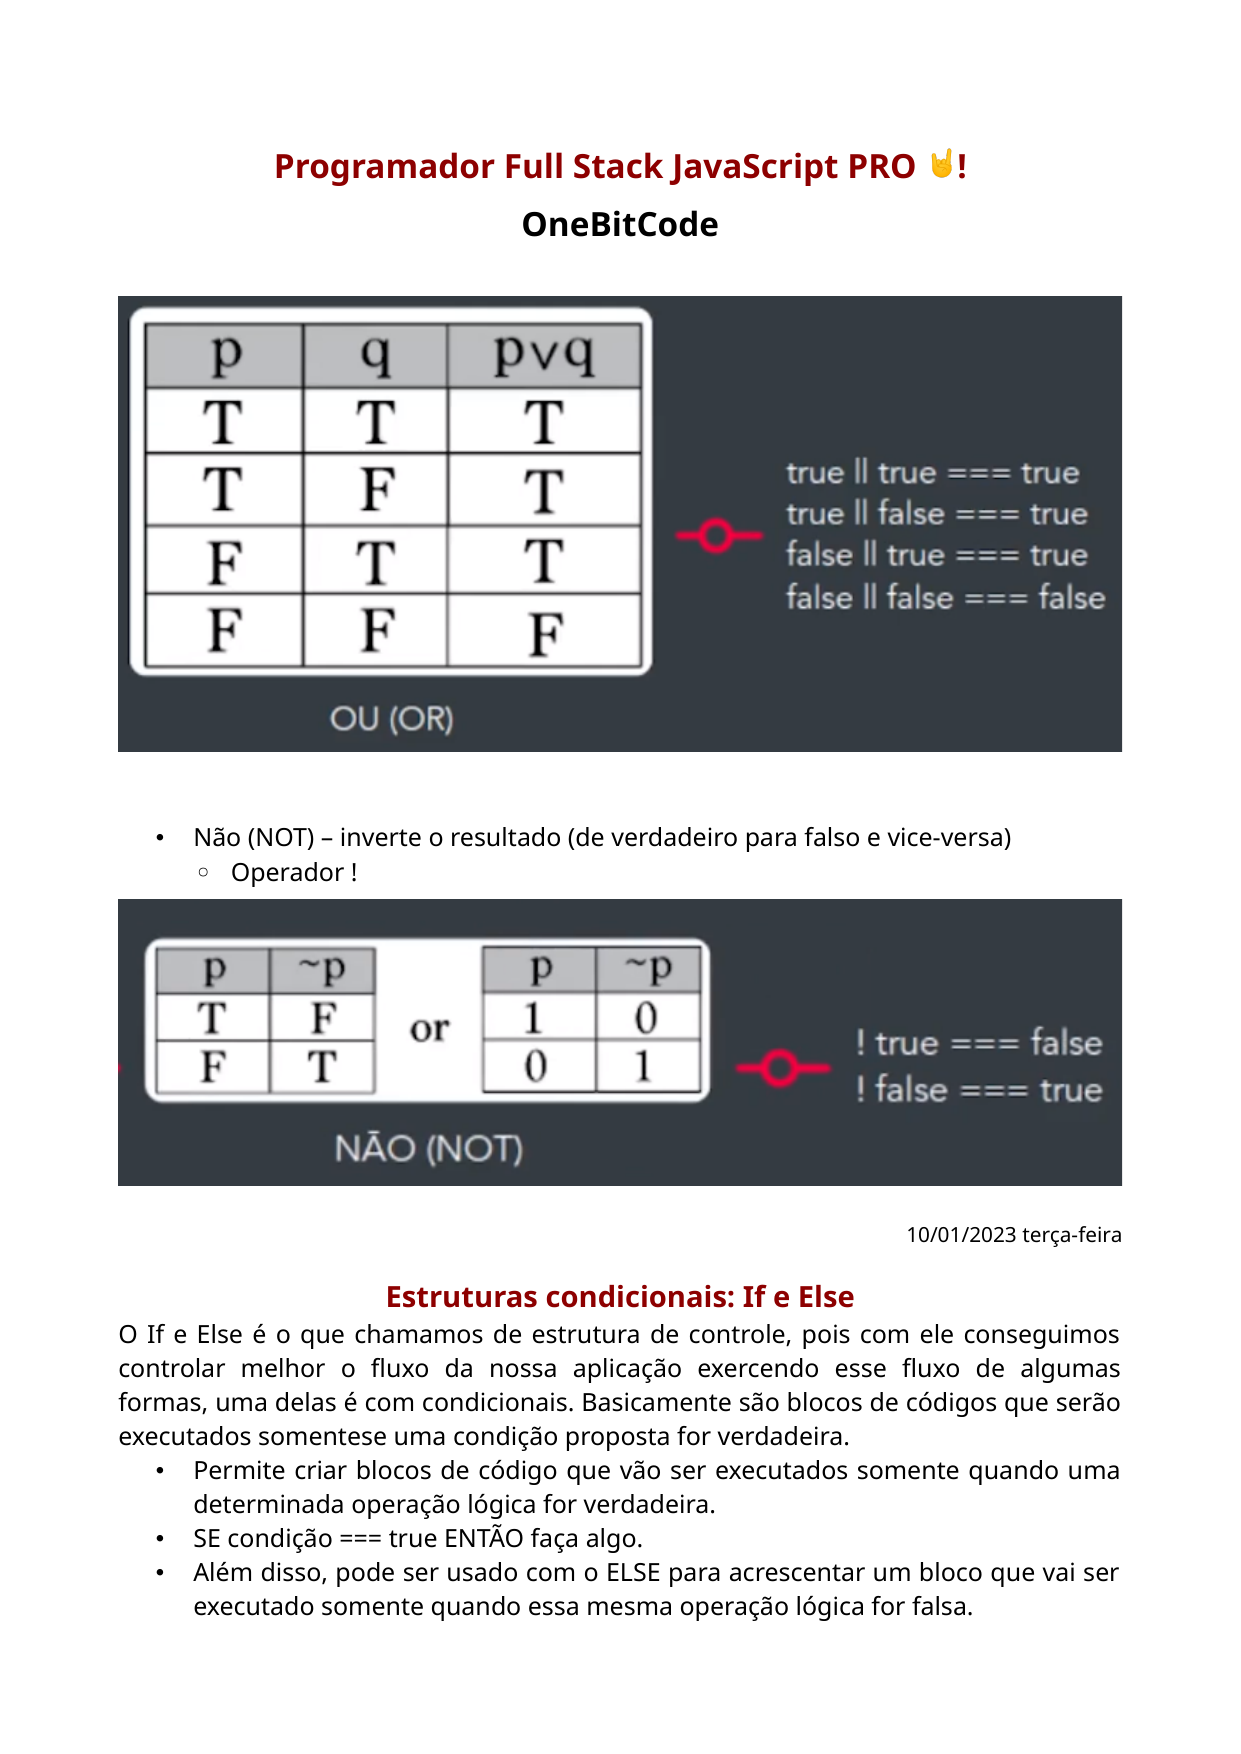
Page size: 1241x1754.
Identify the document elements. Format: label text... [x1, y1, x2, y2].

list SE condição === true ENTÃO faça algo. [156, 1521, 1122, 1555]
list Além disso, pode ser usado com o ELSE para acrescentar um bloco que vai ser executado somente quando essa mesma operação lógica for falsa. [156, 1555, 1122, 1623]
list Não (NOT) – inverte o resultado (de verdadeiro para falso e vice-versa) [156, 820, 1122, 854]
picture [925, 147, 958, 179]
text 10/01/2023 terça-feira [118, 1220, 1122, 1248]
text O If e Else é o que chamamos de estrutura de controle, pois com ele conseguimos controlar melhor o fluxo da nossa aplicação exercendo esse fluxo de algumas formas, uma delas é com condicionais. Basicamente são blocos de códigos que serão executados somentese uma condição proposta for verdadeira. [118, 1316, 1122, 1453]
list Operador ! [193, 854, 1122, 888]
picture [118, 296, 1123, 752]
text Estruturas condicionais: If e Else [118, 1277, 1122, 1316]
picture [118, 899, 1123, 1186]
list Permite criar blocos de código que vão ser executados somente quando uma determinada operação lógica for verdadeira. [156, 1453, 1122, 1521]
